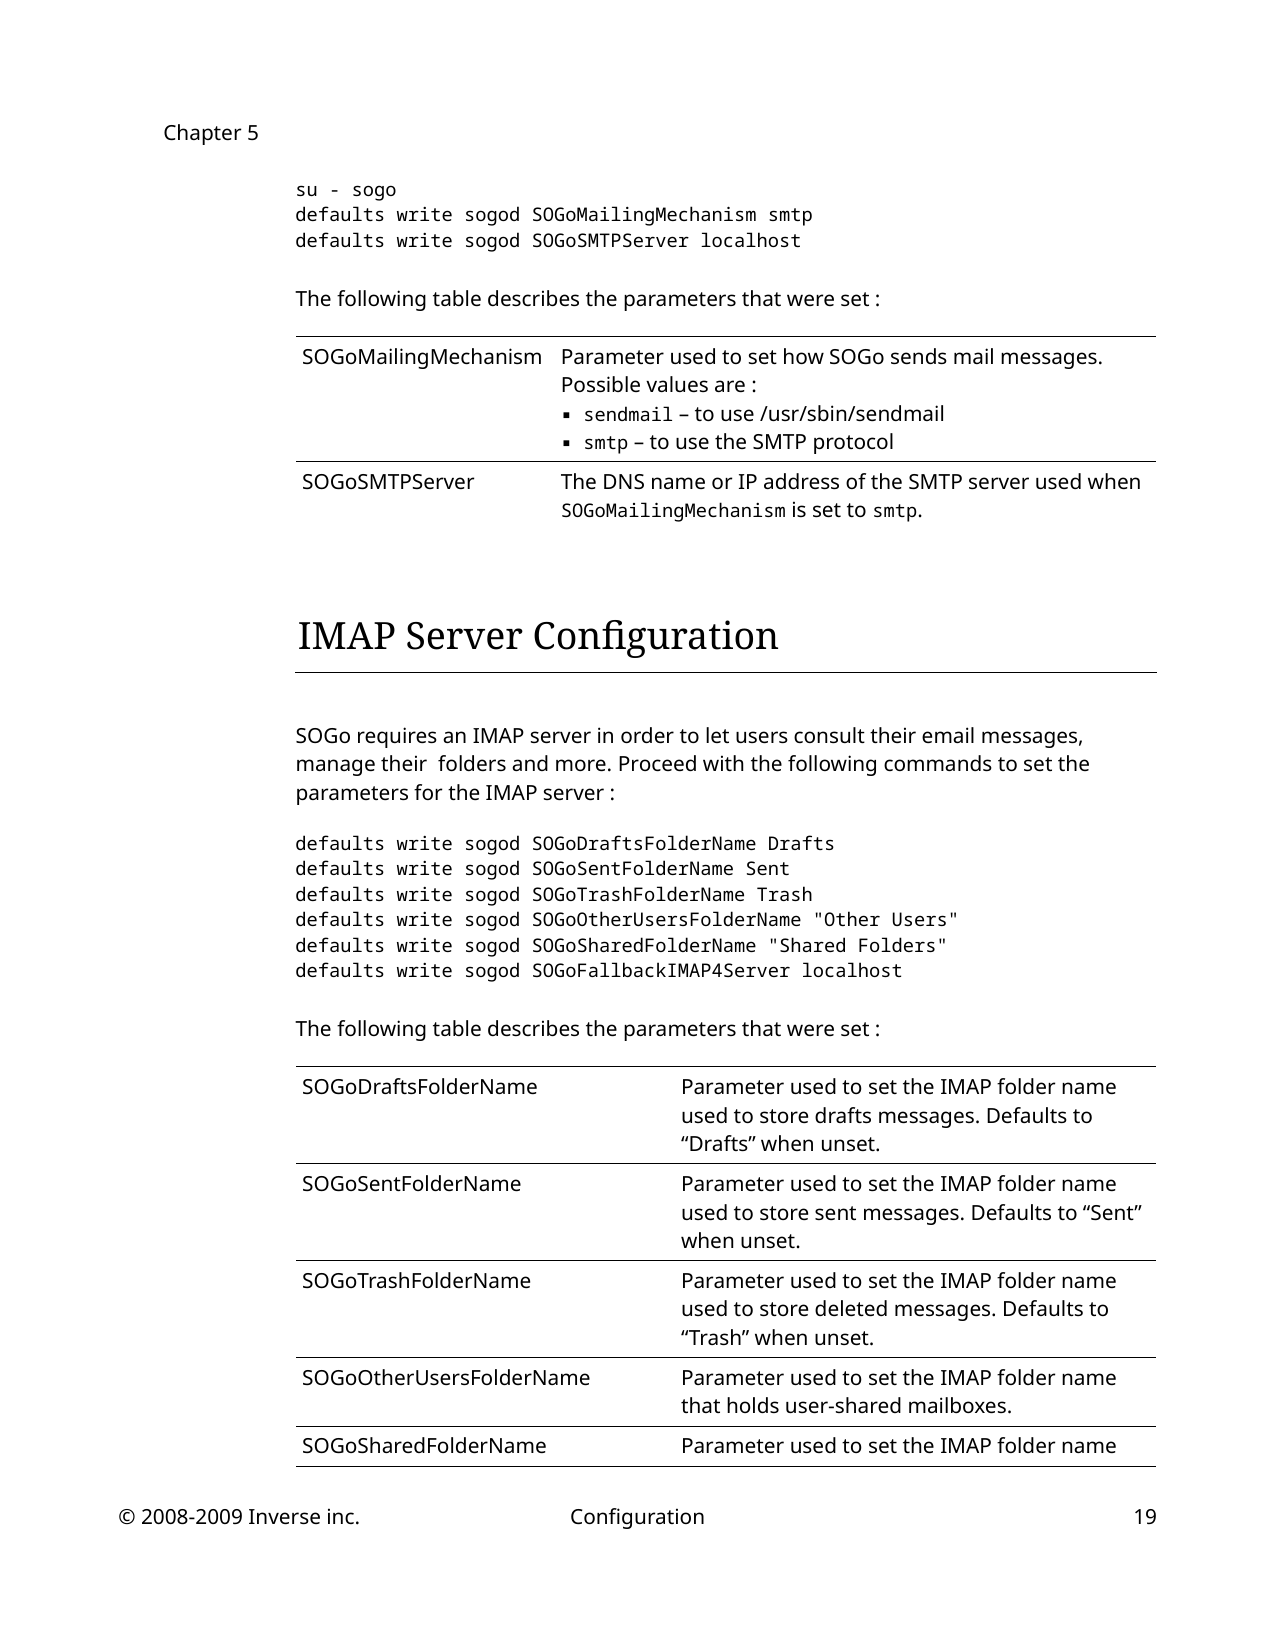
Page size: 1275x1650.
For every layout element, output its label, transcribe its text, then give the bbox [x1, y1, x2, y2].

subtitle IMAP Server Configuration [295, 609, 1157, 672]
text defaults write sogod SOGoMailingMechanism smtp [295, 202, 1157, 227]
table_header SOGoDraftsFolderName [296, 1067, 675, 1163]
table_cell Parameter used to set the IMAP folder name used to store sent messages. Defaults to “Sent” when unset. [675, 1164, 1156, 1260]
text defaults write sogod SOGoDraftsFolderName Drafts [295, 830, 1157, 856]
text SOGo requires an IMAP server in order to let users consult their email messages, manage their folders and more. Proceed with the following commands to set the parameters for the IMAP server : [295, 721, 1157, 806]
table_cell SOGoOtherUsersFolderName [296, 1358, 675, 1426]
table_cell The DNS name or IP address of the SMTP server used when SOGoMailingMechanism is set to smtp. [555, 462, 1156, 530]
text defaults write sogod SOGoSharedFolderName "Shared Folders" [295, 932, 1157, 958]
text defaults write sogod SOGoFallbackIMAP4Server localhost [295, 958, 1157, 983]
table_header Parameter used to set how SOGo sends mail messages. Possible values are : ◾ sendmail – to use /usr/sbin/sendmail ◾ smtp – to use the SMTP protocol [555, 337, 1156, 461]
table_header SOGoMailingMechanism [296, 337, 555, 461]
text defaults write sogod SOGoTrashFolderName Trash [295, 881, 1157, 907]
table_cell Parameter used to set the IMAP folder name that holds user-shared mailboxes. [675, 1358, 1156, 1426]
text defaults write sogod SOGoOtherUsersFolderName "Other Users" [295, 907, 1157, 932]
text The following table describes the parameters that were set : [295, 284, 1157, 312]
table_cell SOGoSharedFolderName [296, 1427, 675, 1466]
text The following table describes the parameters that were set : [295, 1014, 1157, 1043]
table_cell SOGoSMTPServer [296, 462, 555, 530]
table_cell Parameter used to set the IMAP folder name [675, 1427, 1156, 1466]
table_header Parameter used to set the IMAP folder name used to store drafts messages. Defaults to “Drafts” when unset. [675, 1067, 1156, 1163]
table_cell SOGoSentFolderName [296, 1164, 675, 1260]
table_cell Parameter used to set the IMAP folder name used to store deleted messages. Defaults to “Trash” when unset. [675, 1261, 1156, 1357]
text su - sogo [295, 176, 1157, 202]
table_cell SOGoTrashFolderName [296, 1261, 675, 1357]
text defaults write sogod SOGoSMTPServer localhost [295, 227, 1157, 253]
text defaults write sogod SOGoSentFolderName Sent [295, 856, 1157, 881]
